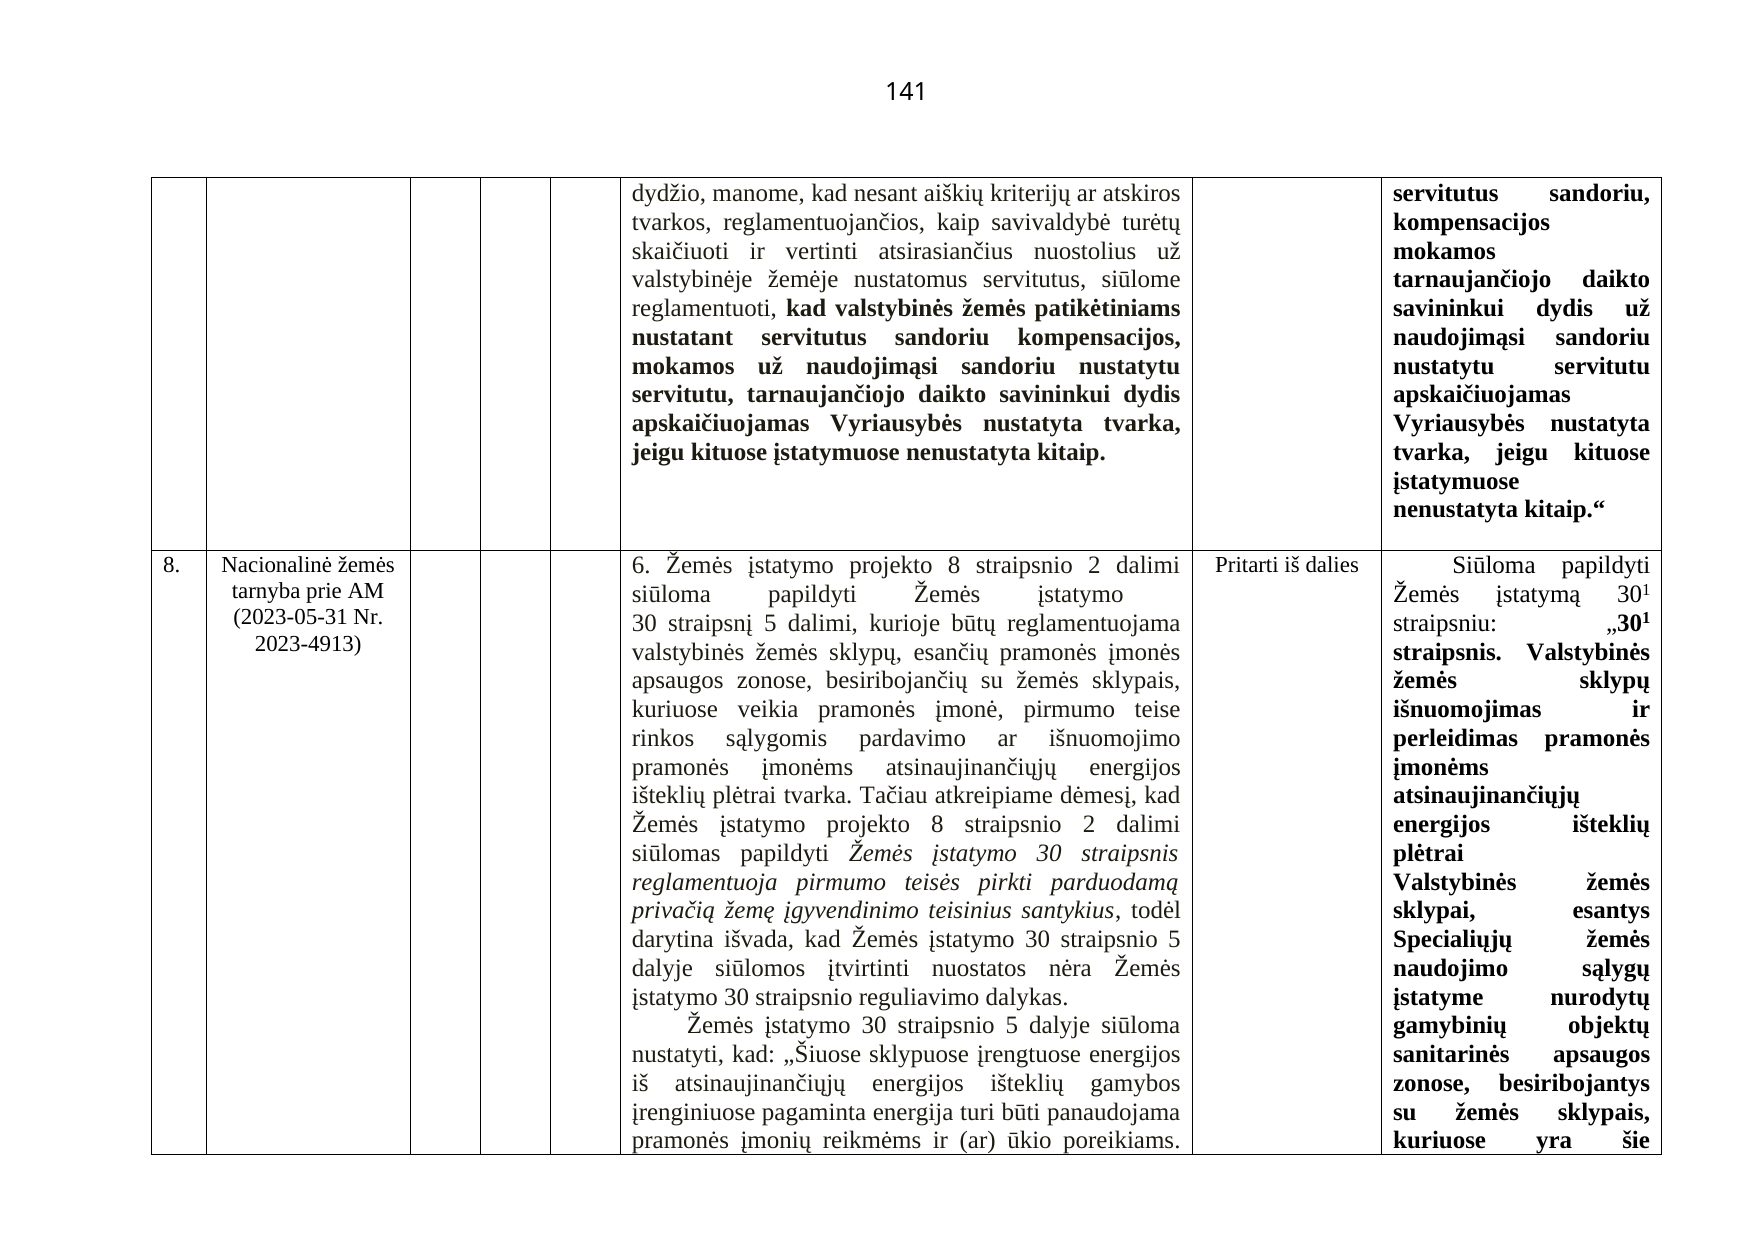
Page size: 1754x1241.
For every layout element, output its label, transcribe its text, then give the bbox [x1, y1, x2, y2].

table_cell servitutus sandoriu, kompensacijos mokamos tarnaujančiojo daikto savininkui dydis už naudojimąsi sandoriu nustatytu servitutu apskaičiuojamas Vyriausybės nustatyta tvarka, jeigu kituose įstatymuose nenustatyta kitaip.“ [1382, 178, 1661, 549]
table_cell Pritarti iš dalies [1193, 551, 1381, 1154]
table_cell 6. Žemės įstatymo projekto 8 straipsnio 2 dalimi siūloma papildyti Žemės įstatymo 30 straipsnį 5 dalimi, kurioje būtų reglamentuojama valstybinės žemės sklypų, esančių pramonės įmonės apsaugos zonose, besiribojančių su žemės sklypais, kuriuose veikia pramonės įmonė, pirmumo teise rinkos sąlygomis pardavimo ar išnuomojimo pramonės įmonėms atsinaujinančiųjų energijos išteklių plėtrai tvarka. Tačiau atkreipiame dėmesį, kad Žemės įstatymo projekto 8 straipsnio 2 dalimi siūlomas papildyti Žemės įstatymo 30 straipsnis reglamentuoja pirmumo teisės pirkti parduodamą privačią žemę įgyvendinimo teisinius santykius, todėl darytina išvada, kad Žemės įstatymo 30 straipsnio 5 dalyje siūlomos įtvirtinti nuostatos nėra Žemės įstatymo 30 straipsnio reguliavimo dalykas. Žemės įstatymo 30 straipsnio 5 dalyje siūloma nustatyti, kad: „Šiuose sklypuose įrengtuose energijos iš atsinaujinančiųjų energijos išteklių gamybos įrenginiuose pagaminta energija turi būti panaudojama pramonės įmonių reikmėms ir (ar) ūkio poreikiams. [621, 551, 1192, 1154]
table_cell [481, 551, 550, 1154]
table_cell [411, 551, 480, 1154]
table_cell Siūloma papildyti Žemės įstatymą 301 straipsniu: „301 straipsnis. Valstybinės žemės sklypų išnuomojimas ir perleidimas pramonės įmonėms atsinaujinančiųjų energijos išteklių plėtrai Valstybinės žemės sklypai, esantys Specialiųjų žemės naudojimo sąlygų įstatyme nurodytų gamybinių objektų sanitarinės apsaugos zonose, besiribojantys su žemės sklypais, kuriuose yra šie [1382, 551, 1661, 1154]
table_cell [411, 178, 480, 549]
table_cell [207, 178, 410, 549]
table_cell [551, 178, 620, 549]
table_cell 8. [152, 551, 206, 1154]
table_cell [551, 551, 620, 1154]
table_cell [152, 178, 206, 549]
table_cell dydžio, manome, kad nesant aiškių kriterijų ar atskiros tvarkos, reglamentuojančios, kaip savivaldybė turėtų skaičiuoti ir vertinti atsirasiančius nuostolius už valstybinėje žemėje nustatomus servitutus, siūlome reglamentuoti, kad valstybinės žemės patikėtiniams nustatant servitutus sandoriu kompensacijos, mokamos už naudojimąsi sandoriu nustatytu servitutu, tarnaujančiojo daikto savininkui dydis apskaičiuojamas Vyriausybės nustatyta tvarka, jeigu kituose įstatymuose nenustatyta kitaip. [621, 178, 1192, 549]
table_cell Nacionalinė žemės tarnyba prie AM (2023-05-31 Nr. 2023-4913) [207, 551, 410, 1154]
table_cell [1193, 178, 1381, 549]
table_cell [481, 178, 550, 549]
